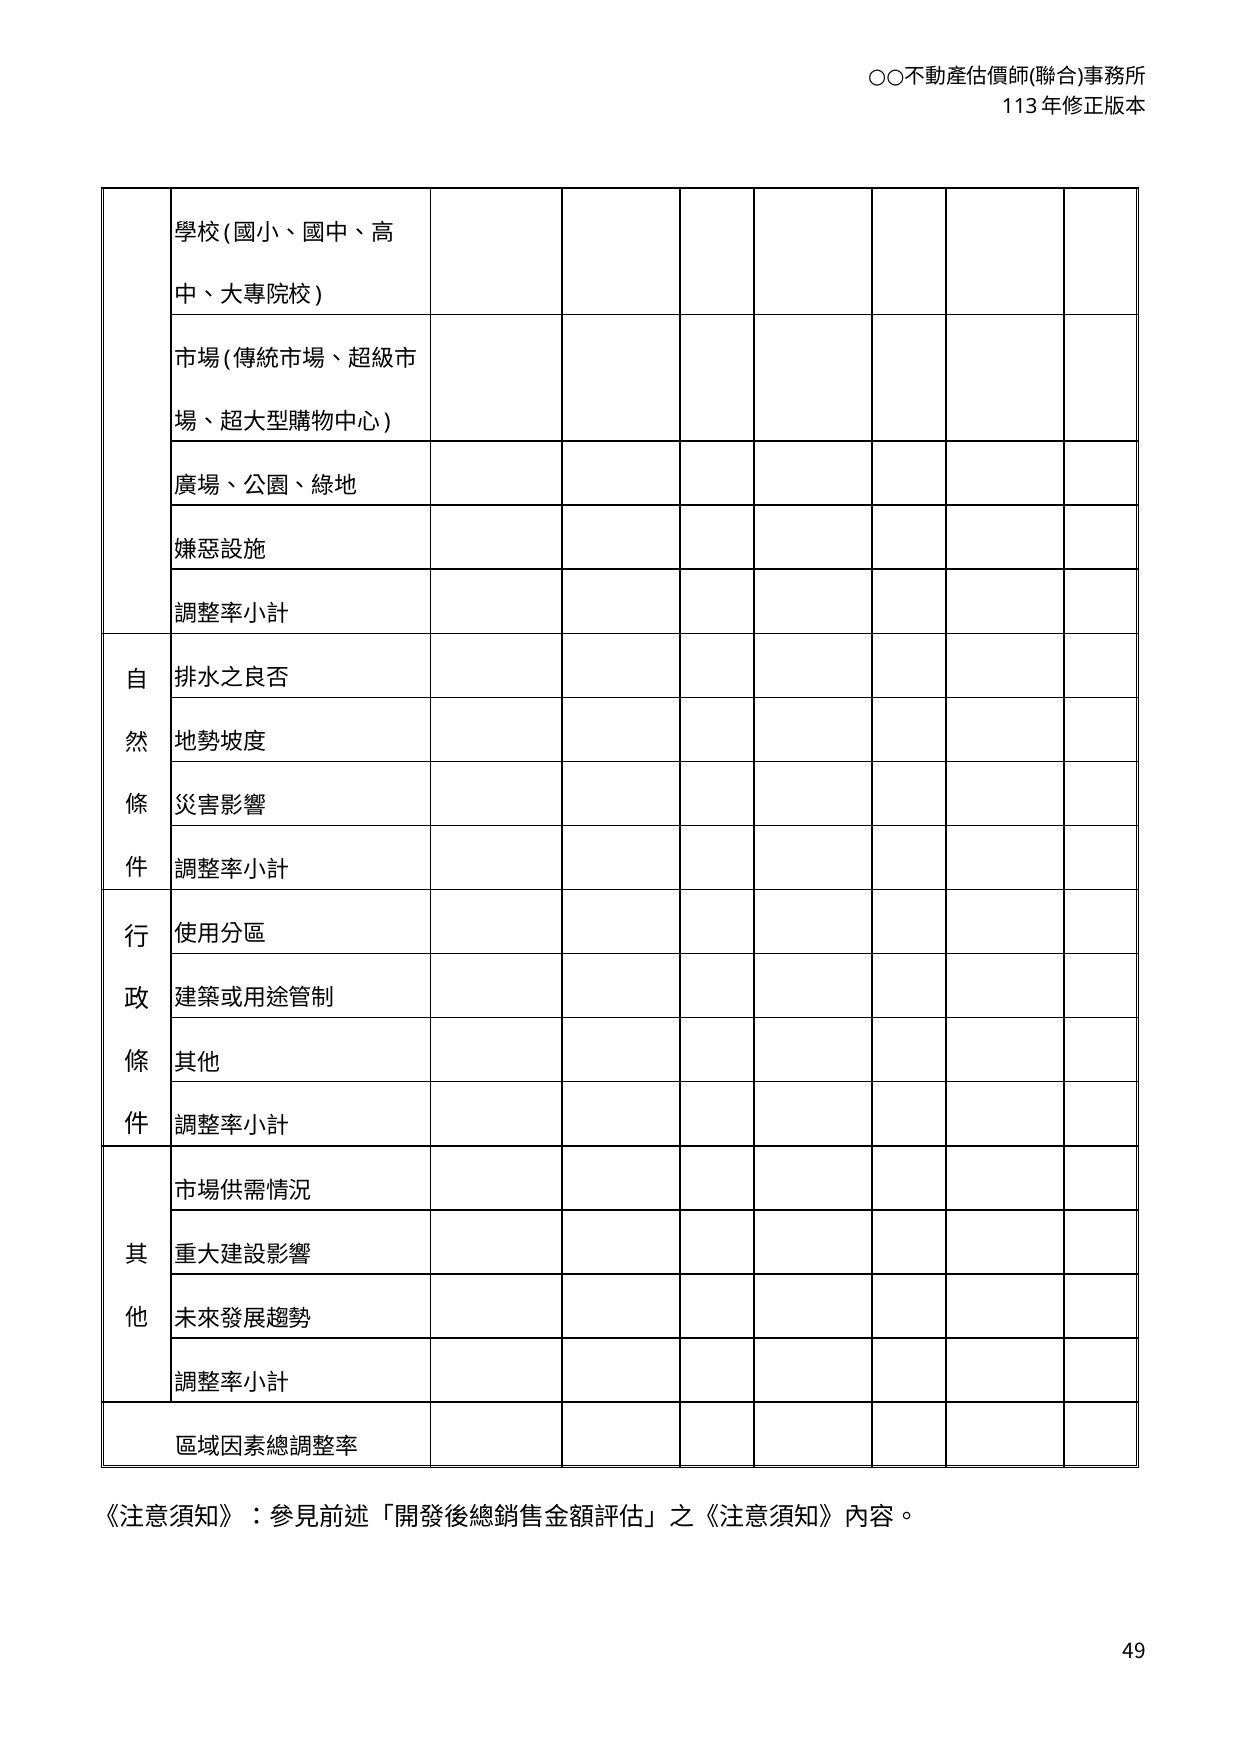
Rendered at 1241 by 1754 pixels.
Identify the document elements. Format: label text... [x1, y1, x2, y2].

table_cell [873, 506, 945, 568]
table_cell [755, 570, 871, 632]
table_cell [873, 570, 945, 632]
table_cell [873, 442, 945, 504]
table_cell [947, 442, 1063, 504]
table_cell [681, 826, 753, 889]
table_cell 市場供需情況 [172, 1147, 430, 1209]
table_cell [681, 698, 753, 761]
table_cell [681, 1147, 753, 1209]
table_cell [947, 1018, 1063, 1081]
table_cell [563, 315, 679, 440]
table_cell [681, 315, 753, 440]
table_cell 調整率小計 [172, 1082, 430, 1145]
table_cell [681, 442, 753, 504]
table_cell [947, 315, 1063, 440]
table_cell [431, 698, 561, 761]
table_cell [873, 1339, 945, 1401]
table_cell [947, 698, 1063, 761]
table_cell [431, 1403, 561, 1465]
table_cell [1065, 1082, 1136, 1145]
table_cell [755, 1018, 871, 1081]
table_cell [947, 890, 1063, 953]
table_cell [1065, 189, 1136, 314]
table_cell [947, 1082, 1063, 1145]
table_cell [563, 890, 679, 953]
table_cell [563, 1339, 679, 1401]
table_cell [755, 1211, 871, 1273]
table_cell [1065, 762, 1136, 824]
table_cell [681, 762, 753, 824]
table_cell 其他 [104, 1147, 170, 1401]
table_cell [563, 698, 679, 761]
table_cell [1065, 890, 1136, 953]
table_cell 調整率小計 [172, 1339, 430, 1401]
table_cell [563, 762, 679, 824]
table_cell [755, 442, 871, 504]
table_cell [1065, 1018, 1136, 1081]
table_cell [681, 1275, 753, 1337]
table_cell [755, 1339, 871, 1401]
table_cell [431, 1211, 561, 1273]
table_cell 自然條件 [104, 634, 170, 889]
table_cell [431, 634, 561, 696]
table_cell [755, 890, 871, 953]
table_cell [947, 189, 1063, 314]
table_cell [947, 826, 1063, 889]
table_cell [947, 1339, 1063, 1401]
table_cell [431, 1275, 561, 1337]
table_cell 其他 [172, 1018, 430, 1081]
table_cell [1065, 506, 1136, 568]
table_cell [873, 1147, 945, 1209]
table_cell 嫌惡設施 [172, 506, 430, 568]
table_cell 調整率小計 [172, 826, 430, 889]
table_cell [563, 570, 679, 632]
table_cell 重大建設影響 [172, 1211, 430, 1273]
table_cell [1065, 1211, 1136, 1273]
table_cell [755, 698, 871, 761]
table_cell [873, 954, 945, 1017]
table_cell 調整率小計 [172, 570, 430, 632]
table_cell [431, 315, 561, 440]
table_cell [681, 634, 753, 696]
table_cell [681, 1018, 753, 1081]
table_cell [563, 1082, 679, 1145]
table_cell [873, 1403, 945, 1465]
table_cell [431, 570, 561, 632]
table_cell [681, 890, 753, 953]
table_cell [431, 1082, 561, 1145]
table_cell [431, 189, 561, 314]
table_cell [431, 890, 561, 953]
table_cell [1065, 1339, 1136, 1401]
table_cell [431, 1147, 561, 1209]
table_cell [431, 506, 561, 568]
table_cell [1065, 1403, 1136, 1465]
table_cell 學校(國小、國中、高中、大專院校) [172, 189, 430, 314]
table_cell [681, 570, 753, 632]
table_cell 災害影響 [172, 762, 430, 824]
table_cell [431, 826, 561, 889]
table_cell 使用分區 [172, 890, 430, 953]
table_cell [1065, 634, 1136, 696]
table_cell [431, 442, 561, 504]
table_cell [873, 762, 945, 824]
table_cell [563, 442, 679, 504]
table_cell [755, 1403, 871, 1465]
table_cell [947, 762, 1063, 824]
table_cell [947, 1275, 1063, 1337]
table_cell [563, 634, 679, 696]
table_cell 排水之良否 [172, 634, 430, 696]
table_cell [873, 634, 945, 696]
table_cell [755, 762, 871, 824]
table_cell [681, 1211, 753, 1273]
table_cell [1065, 442, 1136, 504]
table_cell [755, 634, 871, 696]
table_cell [755, 954, 871, 1017]
table_cell [755, 506, 871, 568]
table_cell [563, 826, 679, 889]
table_cell [1065, 954, 1136, 1017]
table_cell [755, 1275, 871, 1337]
table_cell [755, 826, 871, 889]
table_cell [563, 1211, 679, 1273]
table_cell [873, 890, 945, 953]
table_cell [563, 954, 679, 1017]
table_cell [104, 189, 170, 632]
table_cell [873, 1082, 945, 1145]
table_cell [681, 1403, 753, 1465]
table_cell [1065, 1147, 1136, 1209]
table_cell [873, 826, 945, 889]
table_cell [755, 189, 871, 314]
table_cell [681, 506, 753, 568]
table_cell [1065, 315, 1136, 440]
table_cell [1065, 1275, 1136, 1337]
table_cell [873, 315, 945, 440]
table_cell 未來發展趨勢 [172, 1275, 430, 1337]
table_cell 建築或用途管制 [172, 954, 430, 1017]
table_cell [947, 1147, 1063, 1209]
table_cell [755, 315, 871, 440]
table_cell [563, 1403, 679, 1465]
text 《注意須知》：參見前述「開發後總銷售金額評估」之《注意須知》內容。 [94, 1472, 1146, 1535]
table_cell [947, 506, 1063, 568]
table_cell [431, 762, 561, 824]
table_cell [947, 634, 1063, 696]
table_cell [431, 954, 561, 1017]
table_cell [681, 954, 753, 1017]
table_cell [947, 954, 1063, 1017]
table_cell [873, 1211, 945, 1273]
table_cell [755, 1082, 871, 1145]
table_cell [563, 189, 679, 314]
table_cell [873, 1018, 945, 1081]
table_cell [755, 1147, 871, 1209]
table_cell [563, 506, 679, 568]
table_cell [947, 1403, 1063, 1465]
table_cell 市場(傳統市場、超級市場、超大型購物中心) [172, 315, 430, 440]
table_cell [947, 570, 1063, 632]
table_cell [431, 1018, 561, 1081]
table_cell [563, 1147, 679, 1209]
table_cell [681, 1082, 753, 1145]
table_cell [563, 1275, 679, 1337]
table_cell 地勢坡度 [172, 698, 430, 761]
table_cell 廣場、公園、綠地 [172, 442, 430, 504]
table_cell [1065, 570, 1136, 632]
table_cell [563, 1018, 679, 1081]
table_cell 區域因素總調整率 [104, 1403, 430, 1465]
table_cell [681, 1339, 753, 1401]
table_cell [873, 189, 945, 314]
table_cell [1065, 698, 1136, 761]
table_cell 行政條件 [104, 890, 170, 1145]
table_cell [947, 1211, 1063, 1273]
table_cell [873, 1275, 945, 1337]
table_cell [1065, 826, 1136, 889]
table_cell [681, 189, 753, 314]
table_cell [431, 1339, 561, 1401]
table_cell [873, 698, 945, 761]
